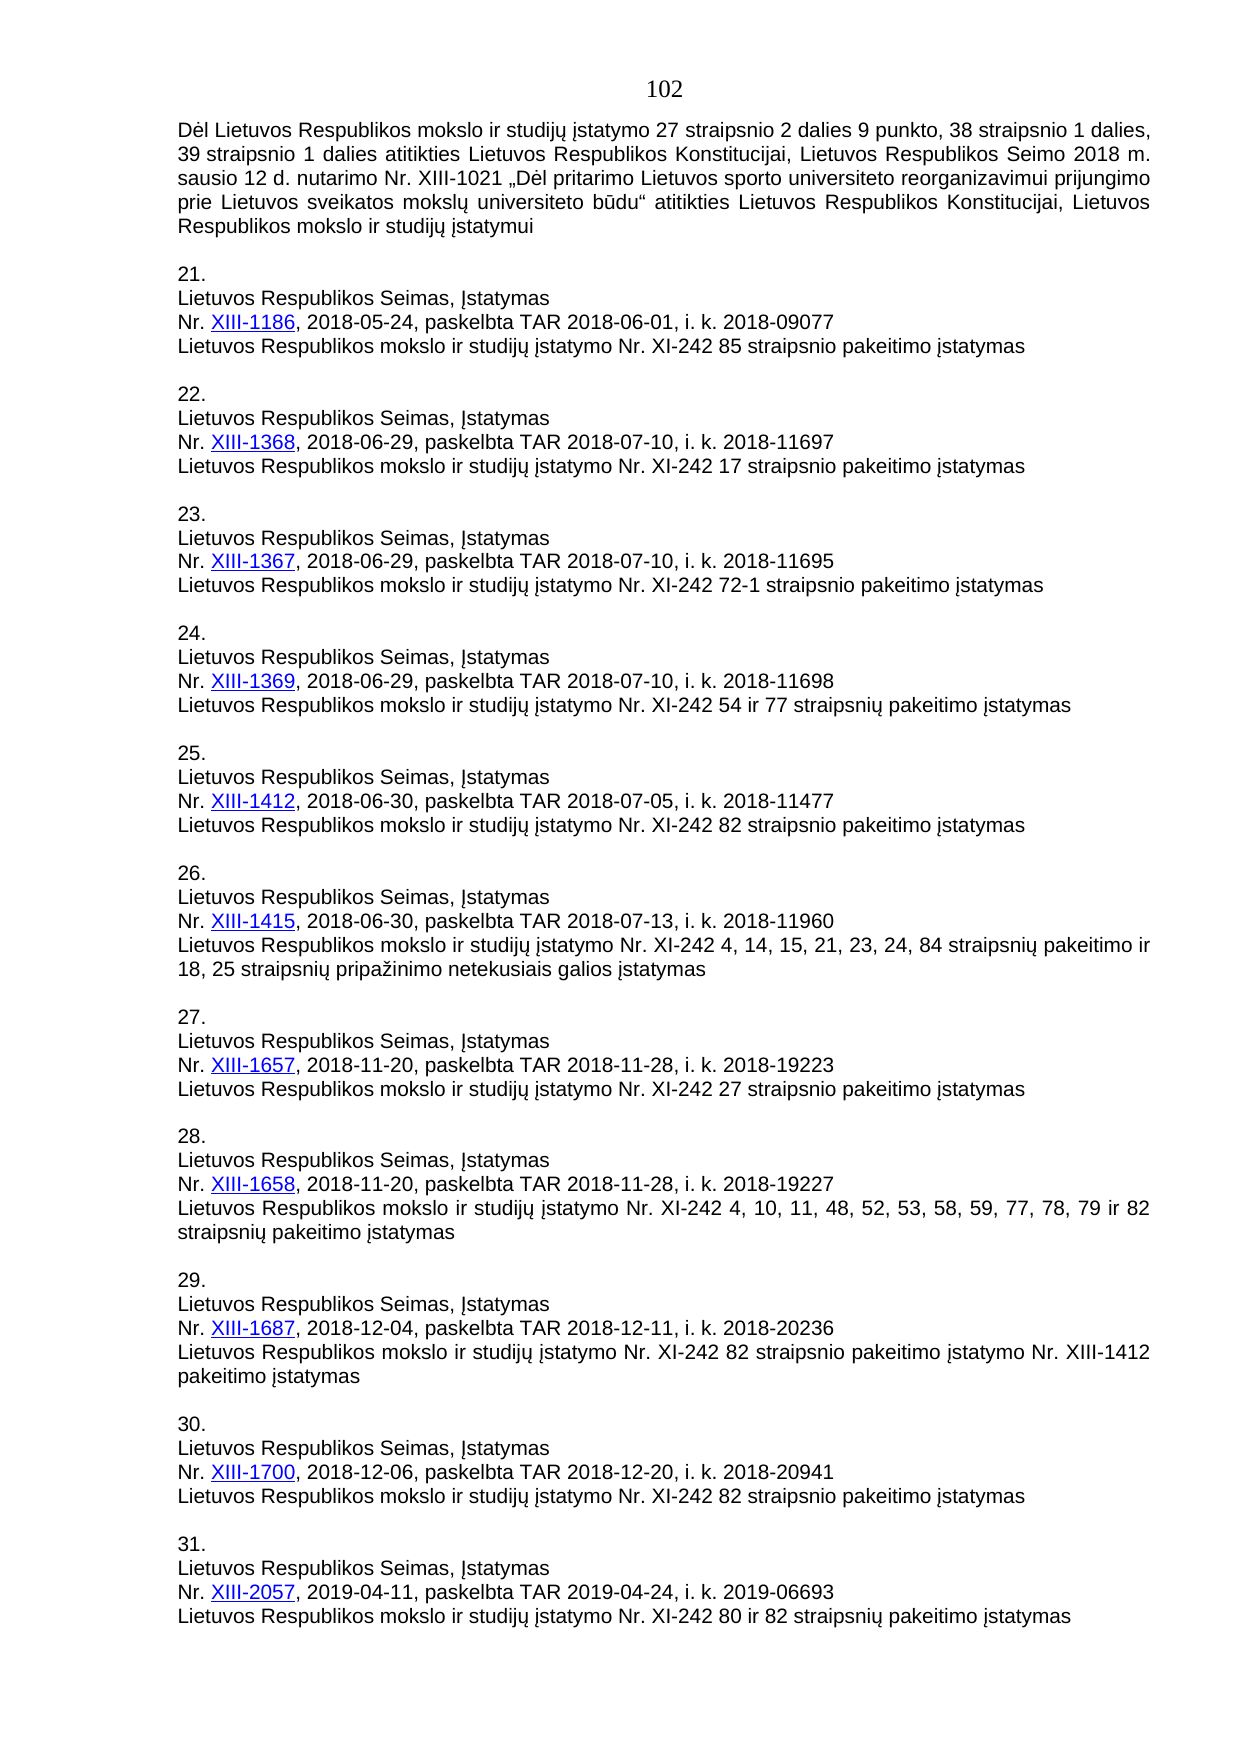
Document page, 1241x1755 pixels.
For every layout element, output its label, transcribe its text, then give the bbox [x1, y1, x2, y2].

text Nr. XIII-1415, 2018-06-30, paskelbta TAR 2018-07-13, i. k. 2018-11960 [177, 909, 1152, 933]
text Lietuvos Respublikos Seimas, Įstatymas [177, 1028, 1152, 1052]
text Lietuvos Respublikos Seimas, Įstatymas [177, 286, 1152, 310]
text Nr. XIII-1186, 2018-05-24, paskelbta TAR 2018-06-01, i. k. 2018-09077 [177, 310, 1152, 334]
text Nr. XIII-2057, 2019-04-11, paskelbta TAR 2019-04-24, i. k. 2019-06693 [177, 1579, 1152, 1603]
text Nr. XIII-1412, 2018-06-30, paskelbta TAR 2018-07-05, i. k. 2018-11477 [177, 789, 1152, 813]
text 29. [177, 1268, 1152, 1292]
text Lietuvos Respublikos mokslo ir studijų įstatymo Nr. XI-242 27 straipsnio pakeitimo įstatymas [177, 1076, 1152, 1100]
text Lietuvos Respublikos mokslo ir studijų įstatymo Nr. XI-242 72-1 straipsnio pakeitimo įstatymas [177, 573, 1152, 597]
text 24. [177, 621, 1152, 645]
text Nr. XIII-1700, 2018-12-06, paskelbta TAR 2018-12-20, i. k. 2018-20941 [177, 1460, 1152, 1484]
text 30. [177, 1412, 1152, 1436]
text Lietuvos Respublikos mokslo ir studijų įstatymo Nr. XI-242 82 straipsnio pakeitimo įstatymas [177, 813, 1152, 837]
text Lietuvos Respublikos Seimas, Įstatymas [177, 406, 1152, 429]
text Lietuvos Respublikos mokslo ir studijų įstatymo Nr. XI-242 82 straipsnio pakeitimo įstatymo Nr. XIII-1412 pakeitimo įstatymas [177, 1340, 1152, 1388]
text 26. [177, 861, 1152, 885]
text Lietuvos Respublikos mokslo ir studijų įstatymo Nr. XI-242 54 ir 77 straipsnių pakeitimo įstatymas [177, 693, 1152, 717]
text Lietuvos Respublikos Seimas, Įstatymas [177, 1292, 1152, 1316]
text 23. [177, 501, 1152, 525]
text Lietuvos Respublikos mokslo ir studijų įstatymo Nr. XI-242 85 straipsnio pakeitimo įstatymas [177, 334, 1152, 358]
text 22. [177, 382, 1152, 406]
text Nr. XIII-1658, 2018-11-20, paskelbta TAR 2018-11-28, i. k. 2018-19227 [177, 1172, 1152, 1196]
text Lietuvos Respublikos mokslo ir studijų įstatymo Nr. XI-242 82 straipsnio pakeitimo įstatymas [177, 1484, 1152, 1508]
text 25. [177, 741, 1152, 765]
text Lietuvos Respublikos Seimas, Įstatymas [177, 1556, 1152, 1579]
text Nr. XIII-1369, 2018-06-29, paskelbta TAR 2018-07-10, i. k. 2018-11698 [177, 669, 1152, 693]
text Lietuvos Respublikos Seimas, Įstatymas [177, 765, 1152, 789]
text 28. [177, 1124, 1152, 1148]
text Lietuvos Respublikos Seimas, Įstatymas [177, 885, 1152, 909]
text 21. [177, 262, 1152, 286]
text Lietuvos Respublikos Seimas, Įstatymas [177, 1436, 1152, 1460]
text Lietuvos Respublikos mokslo ir studijų įstatymo Nr. XI-242 4, 14, 15, 21, 23, 24, 84 straipsnių pakeitimo ir 18, 25 straipsnių pripažinimo netekusiais galios įstatymas [177, 933, 1152, 981]
text 31. [177, 1532, 1152, 1556]
text 27. [177, 1004, 1152, 1028]
text Dėl Lietuvos Respublikos mokslo ir studijų įstatymo 27 straipsnio 2 dalies 9 punkto, 38 straipsnio 1 dalies, 39 straipsnio 1 dalies atitikties Lietuvos Respublikos Konstitucijai, Lietuvos Respublikos Seimo 2018 m. sausio 12 d. nutarimo Nr. XIII-1021 „Dėl pritarimo Lietuvos sporto universiteto reorganizavimui prijungimo prie Lietuvos sveikatos mokslų universiteto būdu“ atitikties Lietuvos Respublikos Konstitucijai, Lietuvos Respublikos mokslo ir studijų įstatymui [177, 118, 1152, 238]
text Lietuvos Respublikos mokslo ir studijų įstatymo Nr. XI-242 4, 10, 11, 48, 52, 53, 58, 59, 77, 78, 79 ir 82 straipsnių pakeitimo įstatymas [177, 1196, 1152, 1244]
text Nr. XIII-1657, 2018-11-20, paskelbta TAR 2018-11-28, i. k. 2018-19223 [177, 1052, 1152, 1076]
text Lietuvos Respublikos Seimas, Įstatymas [177, 525, 1152, 549]
text Lietuvos Respublikos mokslo ir studijų įstatymo Nr. XI-242 17 straipsnio pakeitimo įstatymas [177, 453, 1152, 477]
text Lietuvos Respublikos mokslo ir studijų įstatymo Nr. XI-242 80 ir 82 straipsnių pakeitimo įstatymas [177, 1603, 1152, 1627]
text Nr. XIII-1368, 2018-06-29, paskelbta TAR 2018-07-10, i. k. 2018-11697 [177, 429, 1152, 453]
text Lietuvos Respublikos Seimas, Įstatymas [177, 1148, 1152, 1172]
text Lietuvos Respublikos Seimas, Įstatymas [177, 645, 1152, 669]
text Nr. XIII-1367, 2018-06-29, paskelbta TAR 2018-07-10, i. k. 2018-11695 [177, 549, 1152, 573]
text Nr. XIII-1687, 2018-12-04, paskelbta TAR 2018-12-11, i. k. 2018-20236 [177, 1316, 1152, 1340]
